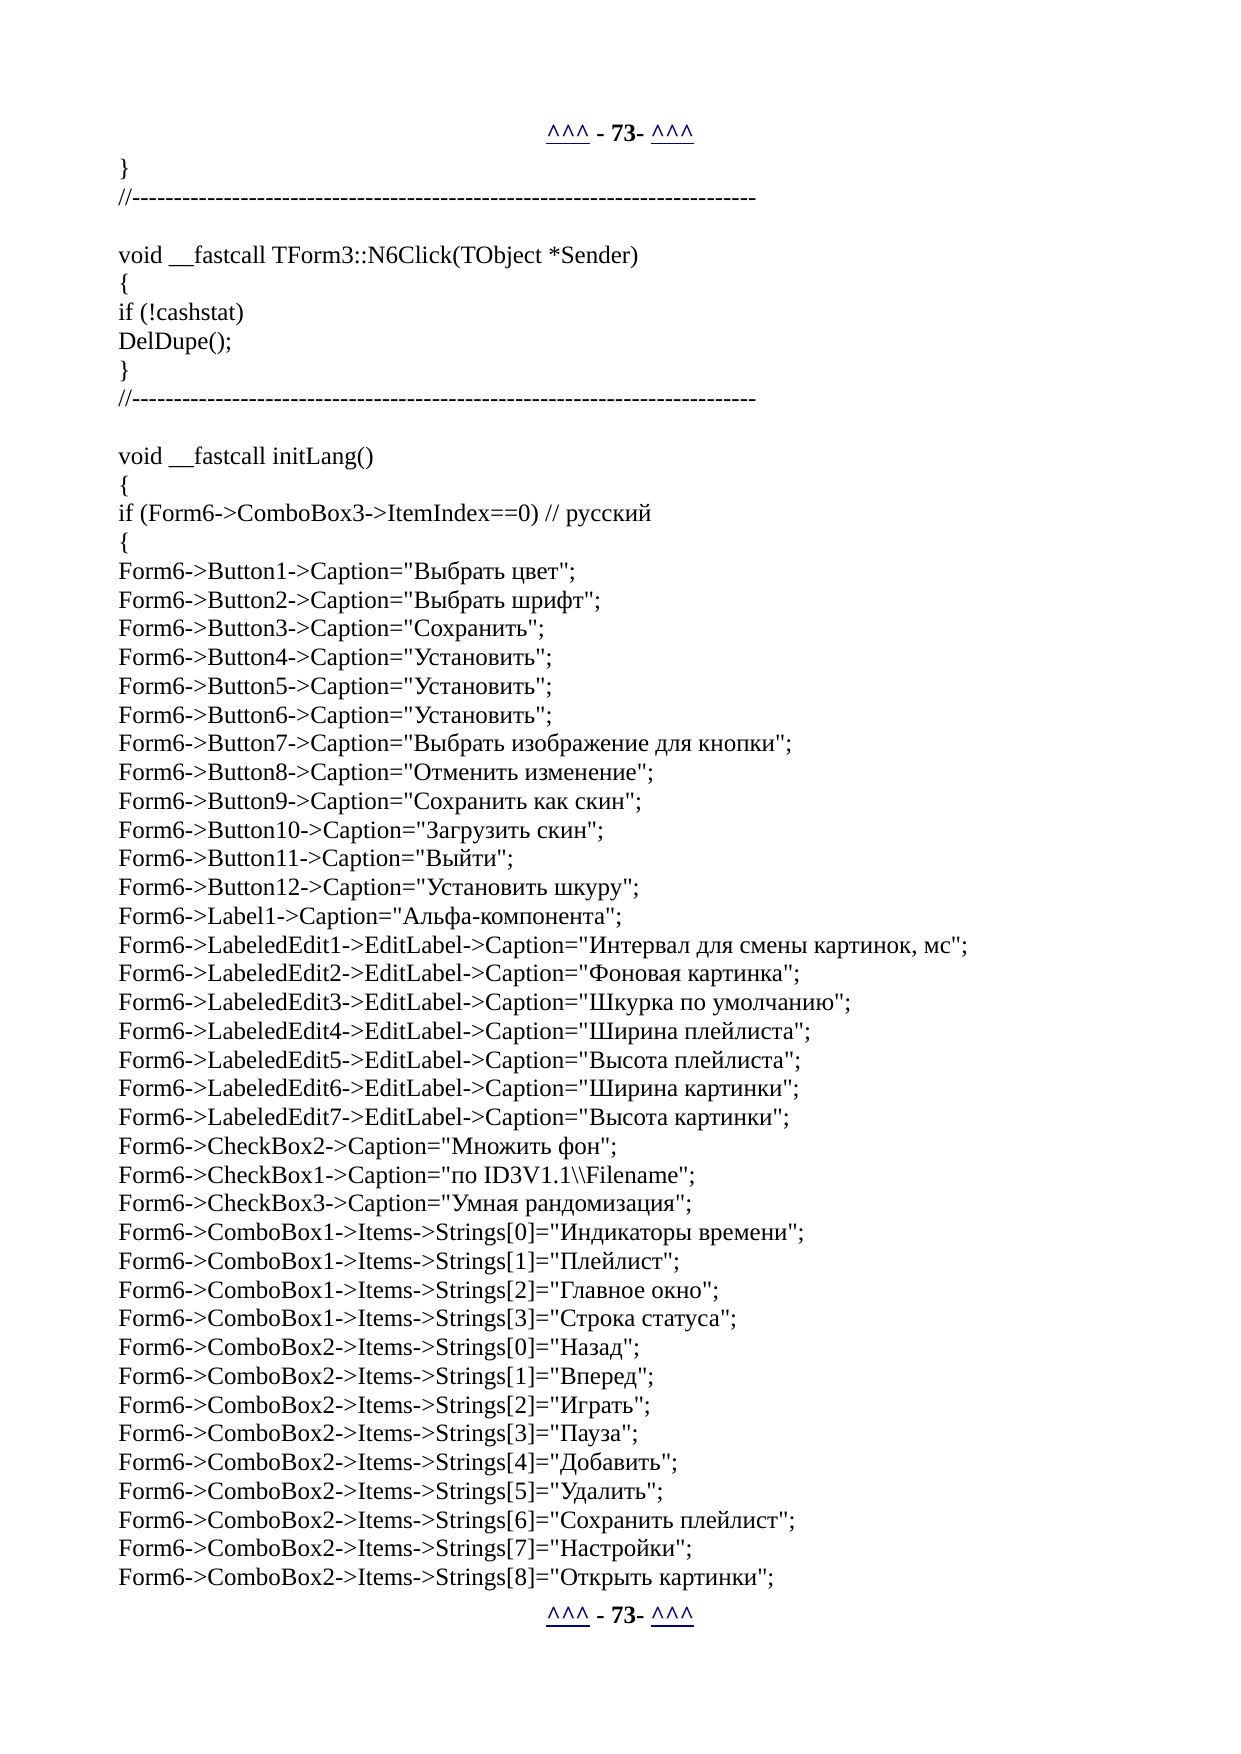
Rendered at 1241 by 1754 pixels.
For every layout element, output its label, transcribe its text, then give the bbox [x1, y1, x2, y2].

text Form6->ComboBox2->Items->Strings[4]="Добавить"; [118, 1447, 1122, 1476]
text Form6->ComboBox2->Items->Strings[8]="Открыть картинки"; [118, 1562, 1122, 1591]
text Form6->LabeledEdit3->EditLabel->Caption="Шкурка по умолчанию"; [118, 987, 1122, 1016]
text Form6->Button7->Caption="Выбрать изображение для кнопки"; [118, 728, 1122, 757]
text Form6->ComboBox2->Items->Strings[0]="Назад"; [118, 1332, 1122, 1361]
text if (Form6->ComboBox3->ItemIndex==0) // русский [118, 498, 1122, 527]
text Form6->Button8->Caption="Отменить изменение"; [118, 757, 1122, 786]
text Form6->LabeledEdit6->EditLabel->Caption="Ширина картинки"; [118, 1073, 1122, 1102]
text Form6->ComboBox1->Items->Strings[2]="Главное окно"; [118, 1275, 1122, 1303]
text Form6->ComboBox1->Items->Strings[1]="Плейлист"; [118, 1246, 1122, 1275]
text { [118, 268, 1122, 297]
text Form6->LabeledEdit7->EditLabel->Caption="Высота картинки"; [118, 1102, 1122, 1131]
text void __fastcall initLang() [118, 441, 1122, 470]
text Form6->Button6->Caption="Установить"; [118, 700, 1122, 728]
text { [118, 527, 1122, 556]
text Form6->Button4->Caption="Установить"; [118, 642, 1122, 671]
text //--------------------------------------------------------------------------- [118, 383, 1122, 412]
text Form6->ComboBox2->Items->Strings[7]="Настройки"; [118, 1533, 1122, 1562]
text Form6->LabeledEdit4->EditLabel->Caption="Ширина плейлиста"; [118, 1016, 1122, 1045]
text if (!cashstat) [118, 297, 1122, 326]
text Form6->LabeledEdit1->EditLabel->Caption="Интервал для смены картинок, мс"; [118, 930, 1122, 958]
text } [118, 355, 1122, 383]
text Form6->Button10->Caption="Загрузить скин"; [118, 815, 1122, 843]
text Form6->ComboBox2->Items->Strings[3]="Пауза"; [118, 1418, 1122, 1447]
text void __fastcall TForm3::N6Click(TObject *Sender) [118, 240, 1122, 268]
text Form6->LabeledEdit2->EditLabel->Caption="Фоновая картинка"; [118, 958, 1122, 987]
text Form6->ComboBox2->Items->Strings[6]="Сохранить плейлист"; [118, 1505, 1122, 1533]
text Form6->Button3->Caption="Сохранить"; [118, 613, 1122, 642]
text Form6->ComboBox2->Items->Strings[2]="Играть"; [118, 1390, 1122, 1418]
text } [118, 153, 1122, 182]
text Form6->Button12->Caption="Установить шкуру"; [118, 872, 1122, 901]
text Form6->Label1->Caption="Альфа-компонента"; [118, 901, 1122, 930]
text Form6->ComboBox1->Items->Strings[0]="Индикаторы времени"; [118, 1217, 1122, 1246]
text { [118, 470, 1122, 498]
text //--------------------------------------------------------------------------- [118, 182, 1122, 211]
text DelDupe(); [118, 326, 1122, 355]
text Form6->Button11->Caption="Выйти"; [118, 843, 1122, 872]
text Form6->CheckBox2->Caption="Множить фон"; [118, 1131, 1122, 1160]
text Form6->ComboBox2->Items->Strings[5]="Удалить"; [118, 1476, 1122, 1505]
text Form6->Button1->Caption="Выбрать цвет"; [118, 556, 1122, 585]
text Form6->Button9->Caption="Сохранить как скин"; [118, 786, 1122, 815]
text Form6->ComboBox2->Items->Strings[1]="Вперед"; [118, 1361, 1122, 1390]
text Form6->ComboBox1->Items->Strings[3]="Строка статуса"; [118, 1303, 1122, 1332]
text Form6->Button5->Caption="Установить"; [118, 671, 1122, 700]
text Form6->CheckBox3->Caption="Умная рандомизация"; [118, 1188, 1122, 1217]
text Form6->LabeledEdit5->EditLabel->Caption="Высота плейлиста"; [118, 1045, 1122, 1073]
text Form6->Button2->Caption="Выбрать шрифт"; [118, 585, 1122, 613]
text Form6->CheckBox1->Caption="по ID3V1.1\\Filename"; [118, 1160, 1122, 1188]
